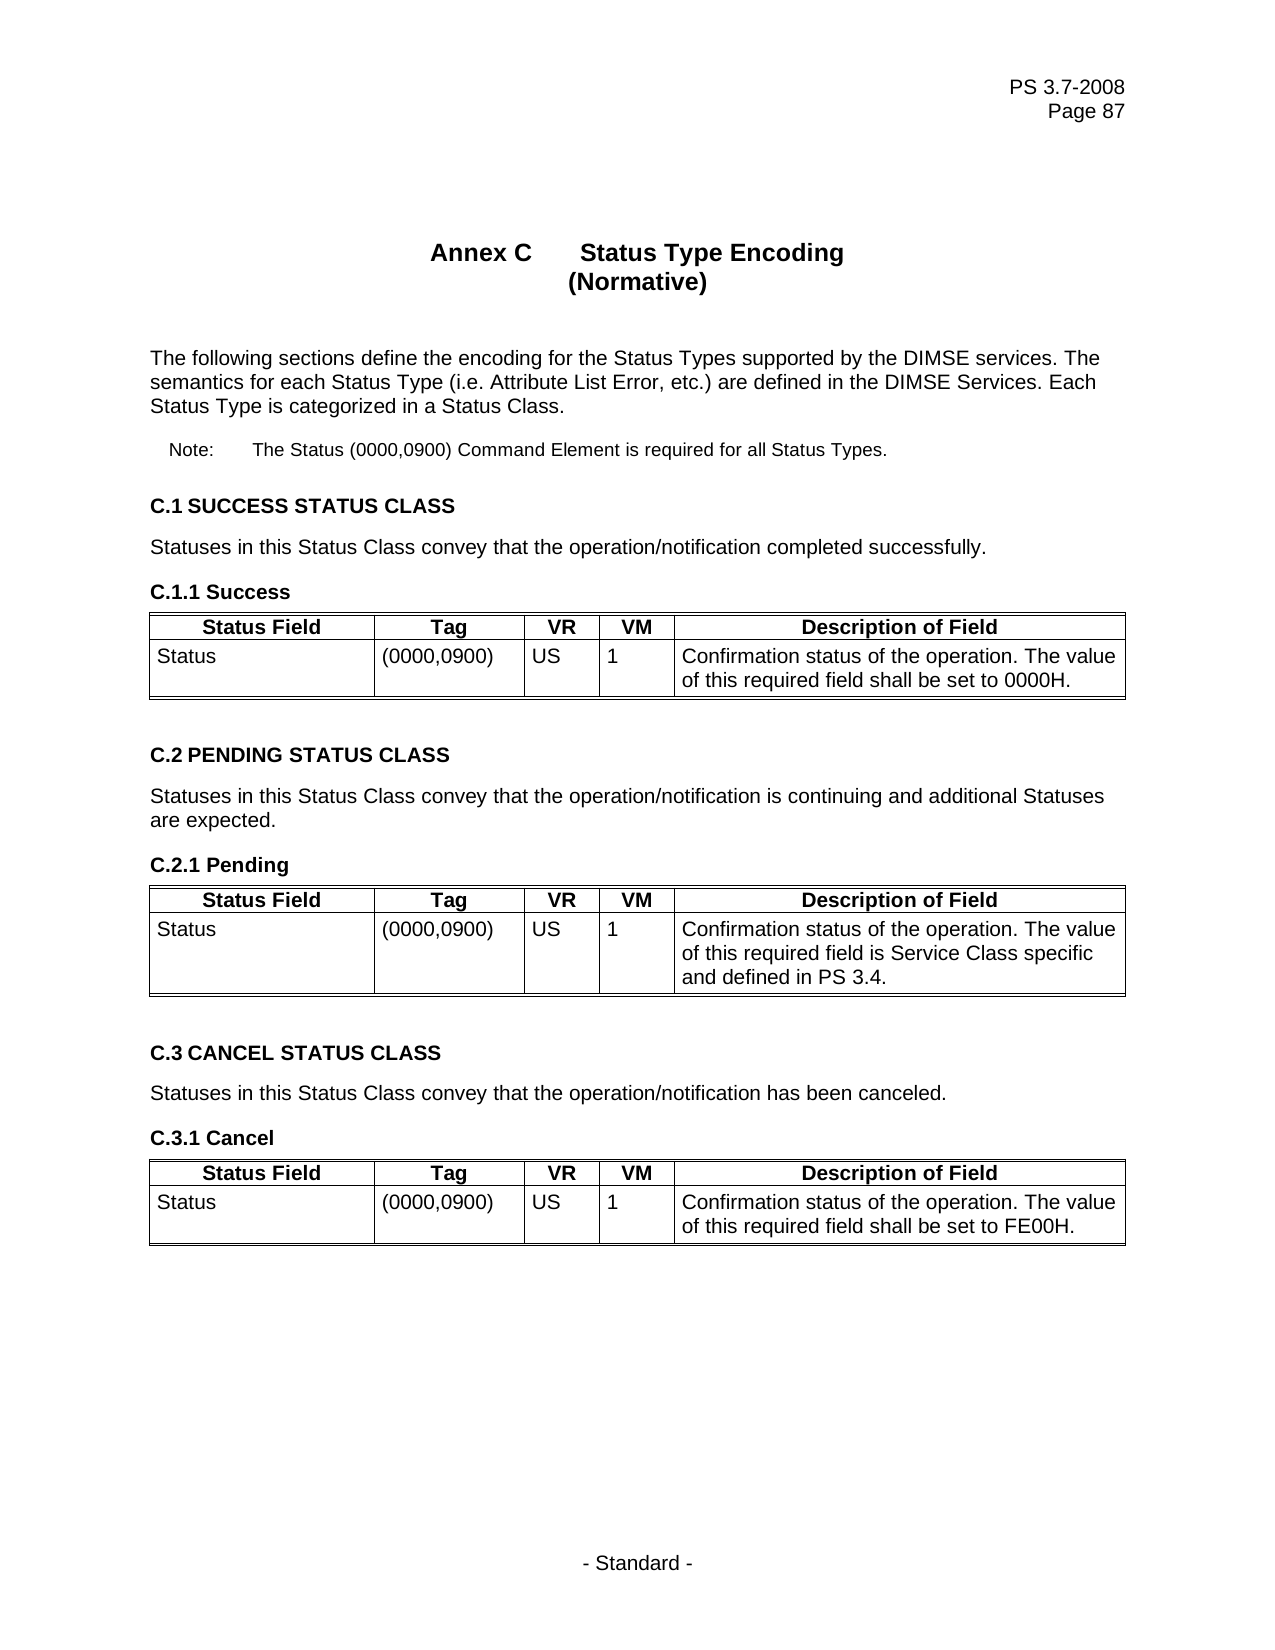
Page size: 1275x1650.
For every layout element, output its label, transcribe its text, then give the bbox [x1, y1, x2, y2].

table_header Tag [375, 889, 524, 912]
table_cell 1 [600, 1186, 674, 1242]
table_header VM [600, 889, 674, 912]
table_cell (0000,0900) [375, 640, 524, 696]
table_cell Status [150, 913, 374, 993]
table_header Tag [375, 616, 524, 639]
table_header VM [600, 616, 674, 639]
table_cell (0000,0900) [375, 1186, 524, 1242]
table_header Status Field [150, 1162, 374, 1185]
subtitle C.3.1 Cancel [150, 1126, 1125, 1150]
table_header Status Field [150, 616, 374, 639]
subtitle C.3 Cancel Status Class [150, 1041, 1125, 1064]
table_header VR [525, 616, 599, 639]
table_header Description of Field [675, 616, 1125, 639]
table_cell 1 [600, 640, 674, 696]
table_cell US [525, 640, 599, 696]
table_header VR [525, 1162, 599, 1185]
subtitle Annex C Status Type Encoding (Normative) [150, 237, 1125, 296]
table_cell US [525, 913, 599, 993]
subtitle C.2 Pending Status Class [150, 743, 1125, 767]
subtitle C.1.1 Success [150, 580, 1125, 604]
table_cell Confirmation status of the operation. The value of this required field is Service Class specific and defined in PS 3.4. [675, 913, 1125, 993]
table_cell Status [150, 640, 374, 696]
subtitle C.2.1 Pending [150, 853, 1125, 877]
text Statuses in this Status Class convey that the operation/notification is continuing and additional Statuses are expected. [150, 784, 1125, 832]
table_header VM [600, 1162, 674, 1185]
table_cell Confirmation status of the operation. The value of this required field shall be set to 0000H. [675, 640, 1125, 696]
table_header Status Field [150, 889, 374, 912]
text Statuses in this Status Class convey that the operation/notification has been canceled. [150, 1081, 1125, 1105]
table_cell Confirmation status of the operation. The value of this required field shall be set to FE00H. [675, 1186, 1125, 1242]
text The following sections define the encoding for the Status Types supported by the DIMSE services. The semantics for each Status Type (i.e. Attribute List Error, etc.) are defined in the DIMSE Services. Each Status Type is categorized in a Status Class. [150, 346, 1125, 418]
text Note: The Status (0000,0900) Command Element is required for all Status Types. [169, 439, 1125, 460]
table_header Description of Field [675, 1162, 1125, 1185]
table_cell (0000,0900) [375, 913, 524, 993]
text Statuses in this Status Class convey that the operation/notification completed successfully. [150, 535, 1125, 559]
table_cell Status [150, 1186, 374, 1242]
subtitle C.1 Success Status Class [150, 494, 1125, 518]
table_header Description of Field [675, 889, 1125, 912]
table_cell 1 [600, 913, 674, 993]
table_header VR [525, 889, 599, 912]
table_cell US [525, 1186, 599, 1242]
table_header Tag [375, 1162, 524, 1185]
